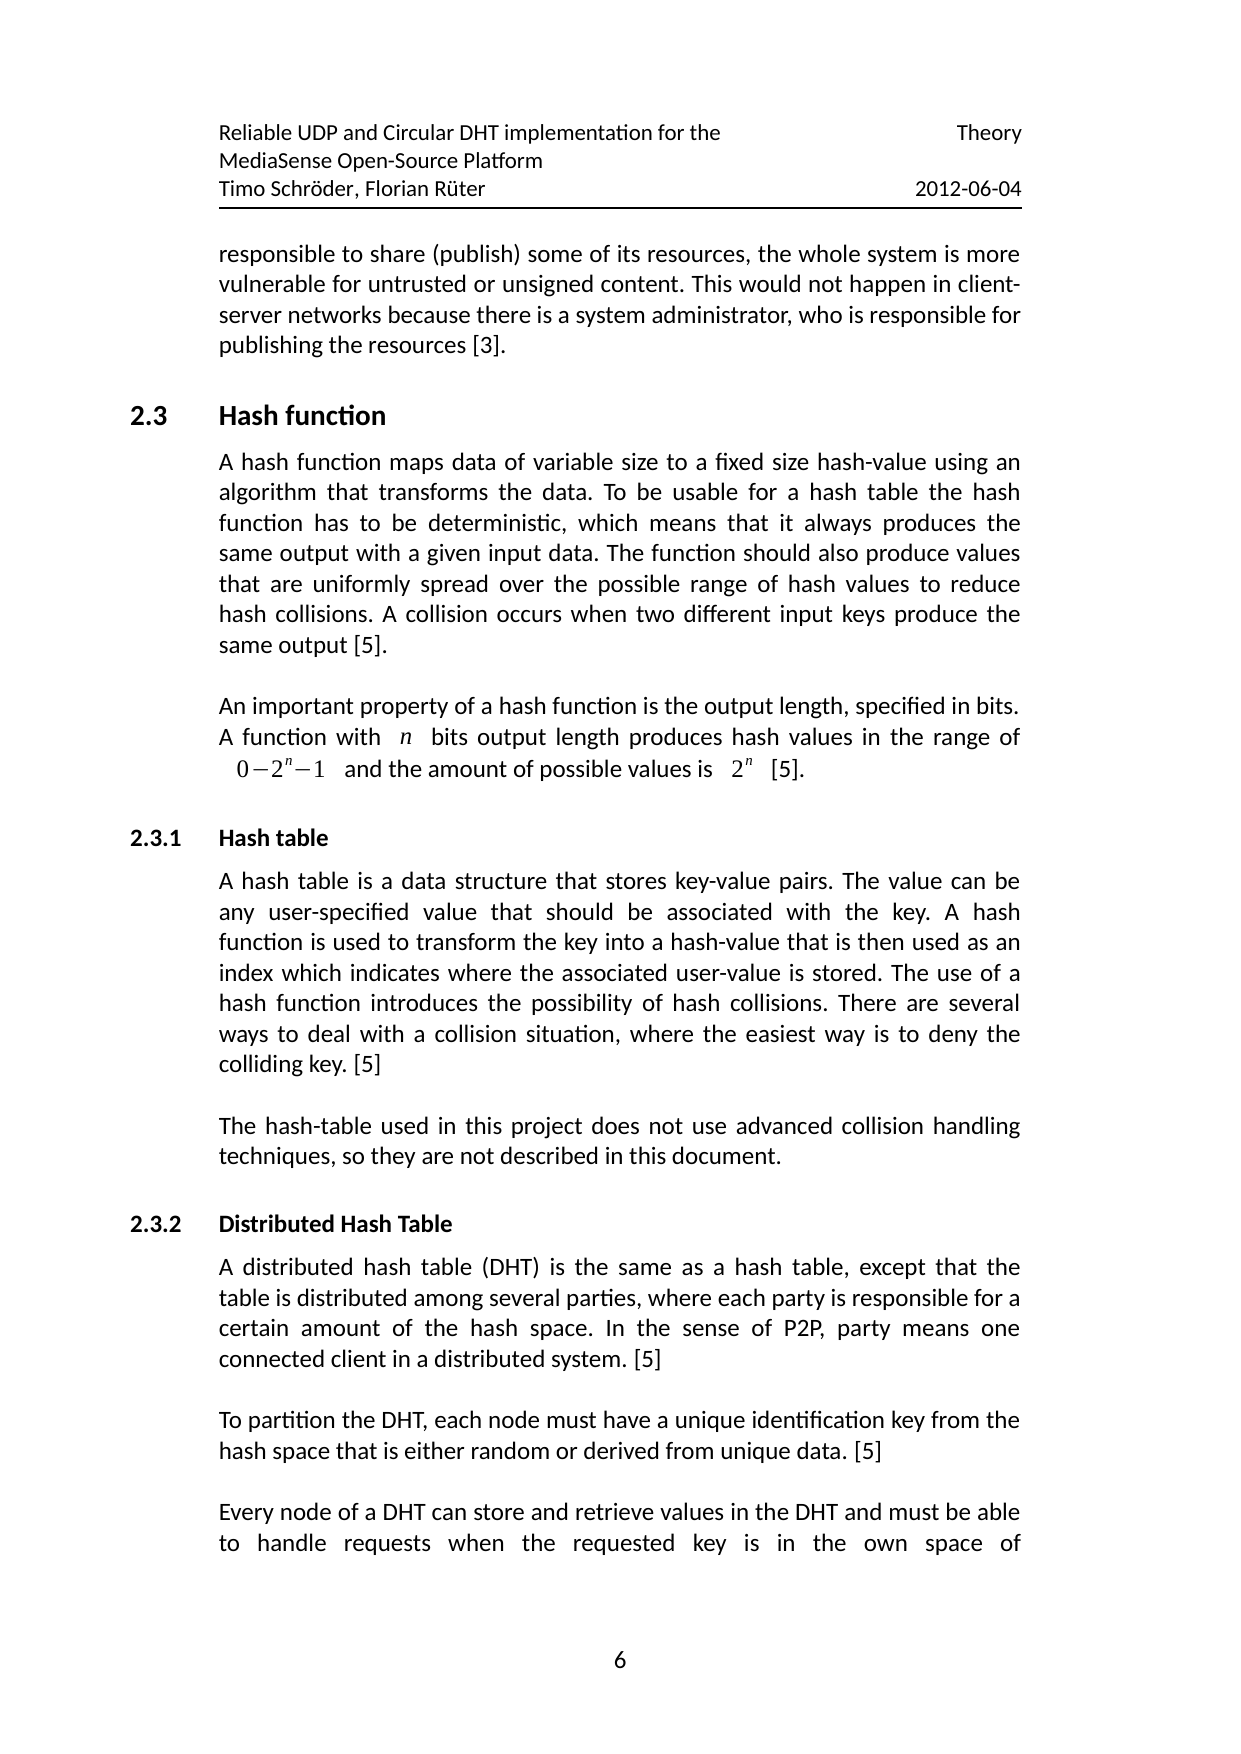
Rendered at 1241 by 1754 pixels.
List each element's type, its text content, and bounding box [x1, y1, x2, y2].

text responsible to share (publish) some of its resources, the whole system is more vulnerable for untrusted or unsigned content. This would not happen in client-server networks because there is a system administrator, who is responsible for publishing the resources [3]. [218, 238, 1022, 360]
text A hash function maps data of variable size to a fixed size hash-value using an algorithm that transforms the data. To be usable for a hash table the hash function has to be deterministic, which means that it always produces the same output with a given input data. The function should also produce values that are uniformly spread over the possible range of hash values to reduce hash collisions. A collision occurs when two different input keys produce the same output [5]. [218, 446, 1022, 659]
subtitle Hash table [130, 822, 1022, 852]
text Every node of a DHT can store and retrieve values in the DHT and must be able to handle requests when the requested key is in the own space of [218, 1496, 1022, 1557]
text An important property of a hash function is the output length, specified in bits. A function withbits output length produces hash values in the range ofand the amount of possible values is[5]. [218, 690, 1022, 785]
text A distributed hash table (DHT) is the same as a hash table, except that the table is distributed among several parties, where each party is responsible for a certain amount of the hash space. In the sense of P2P, party means one connected client in a distributed system. [5] [218, 1252, 1022, 1374]
text A hash table is a data structure that stores key-value pairs. The value can be any user-specified value that should be associated with the key. A hash function is used to transform the key into a hash-value that is then used as an index which indicates where the associated user-value is stored. The use of a hash function introduces the possibility of hash collisions. There are several ways to deal with a collision situation, where the easiest way is to deny the colliding key. [5] [218, 865, 1022, 1079]
subtitle Hash function [130, 397, 1022, 433]
subtitle Distributed Hash Table [130, 1208, 1022, 1238]
text To partition the DHT, each node must have a unique identification key from the hash space that is either random or derived from unique data. [5] [218, 1404, 1022, 1465]
text The hash-table used in this project does not use advanced collision handling techniques, so they are not described in this document. [218, 1110, 1022, 1171]
